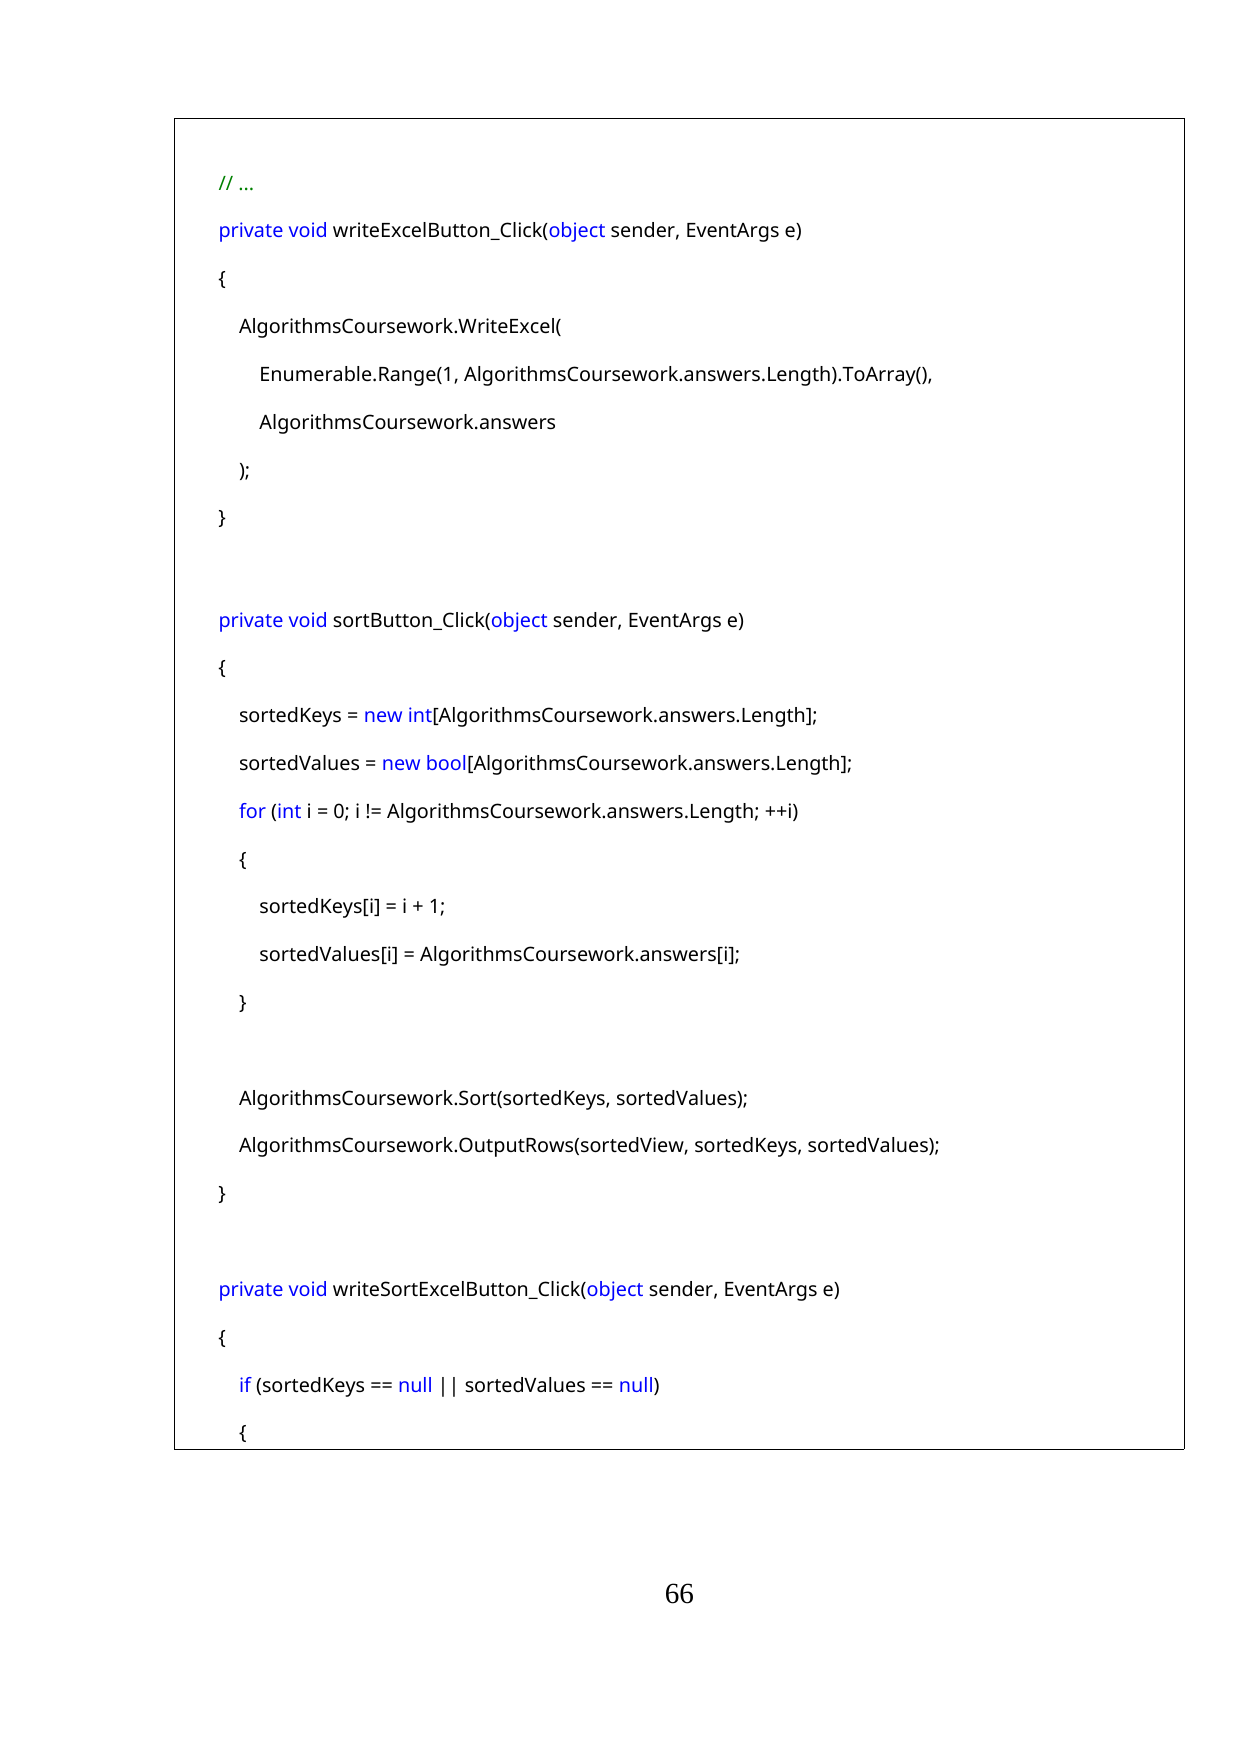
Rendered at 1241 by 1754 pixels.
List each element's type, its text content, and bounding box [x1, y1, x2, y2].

text private void writeExcelButton_Click(object sender, EventArgs e) [175, 214, 1184, 244]
text ); [175, 453, 1184, 483]
text { [175, 1416, 1184, 1449]
text // ... [175, 166, 1184, 196]
text if (sortedKeys == null || sortedValues == null) [175, 1368, 1184, 1398]
text { [175, 842, 1184, 872]
text sortedValues[i] = AlgorithmsCoursework.answers[i]; [175, 937, 1184, 967]
text sortedKeys[i] = i + 1; [175, 890, 1184, 920]
text sortedKeys = new int[AlgorithmsCoursework.answers.Length]; [175, 698, 1184, 728]
text AlgorithmsCoursework.answers [175, 405, 1184, 435]
text sortedValues = new bool[AlgorithmsCoursework.answers.Length]; [175, 746, 1184, 776]
text { [175, 651, 1184, 681]
text { [175, 262, 1184, 292]
text AlgorithmsCoursework.Sort(sortedKeys, sortedValues); [175, 1081, 1184, 1111]
text private void writeSortExcelButton_Click(object sender, EventArgs e) [175, 1272, 1184, 1302]
text } [175, 501, 1184, 531]
text { [175, 1320, 1184, 1350]
text Enumerable.Range(1, AlgorithmsCoursework.answers.Length).ToArray(), [175, 357, 1184, 387]
text AlgorithmsCoursework.WriteExcel( [175, 309, 1184, 339]
text } [175, 1177, 1184, 1207]
text AlgorithmsCoursework.OutputRows(sortedView, sortedKeys, sortedValues); [175, 1129, 1184, 1159]
text } [175, 985, 1184, 1015]
text for (int i = 0; i != AlgorithmsCoursework.answers.Length; ++i) [175, 794, 1184, 824]
text private void sortButton_Click(object sender, EventArgs e) [175, 603, 1184, 633]
